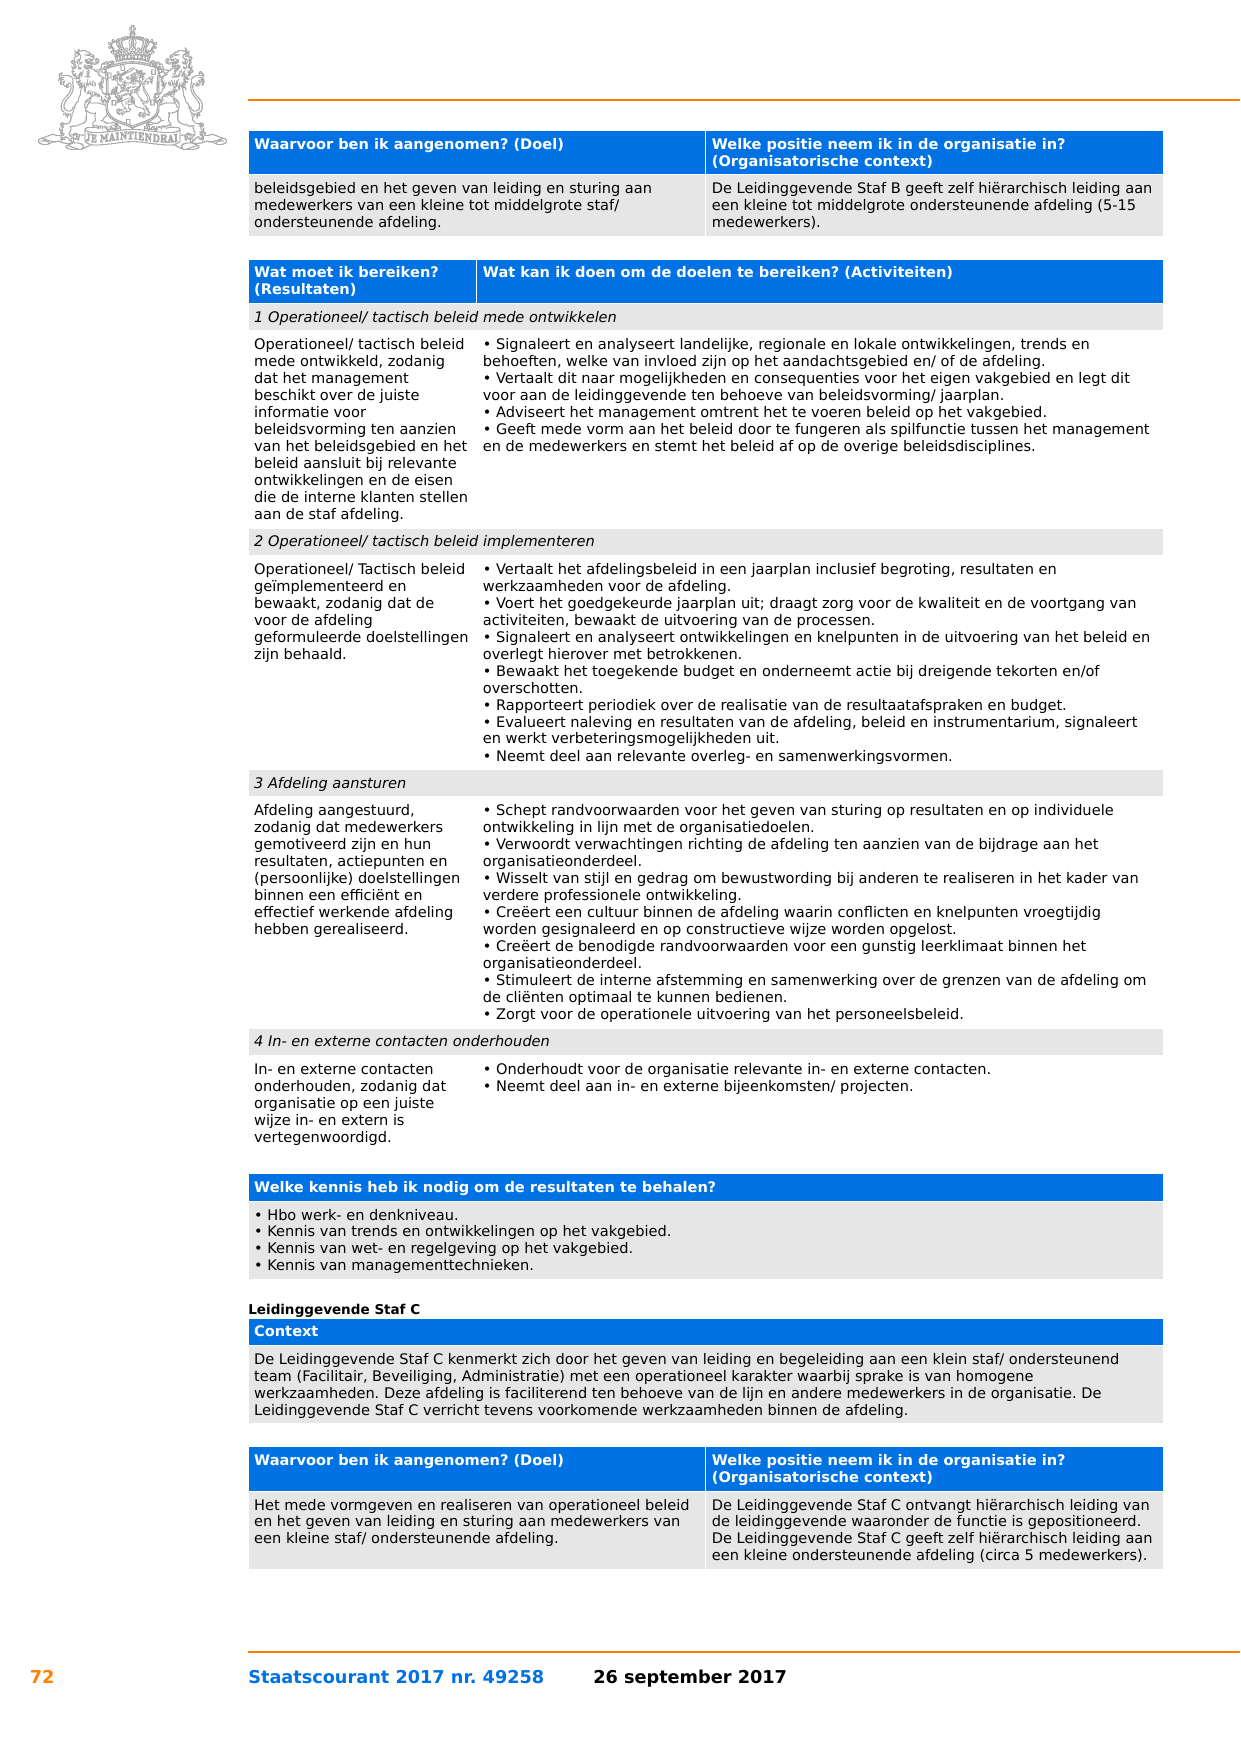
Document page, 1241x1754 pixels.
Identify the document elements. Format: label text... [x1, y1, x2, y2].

table_cell 3 Afdeling aansturen [249, 770, 1163, 796]
table_cell • Vertaalt het afdelingsbeleid in een jaarplan inclusief begroting, resultaten en werkzaamheden voor de afdeling. • Voert het goedgekeurde jaarplan uit; draagt zorg voor de kwaliteit en de voortgang van activiteiten, bewaakt de uitvoering van de processen. • Signaleert en analyseert ontwikkelingen en knelpunten in de uitvoering van het beleid en overlegt hierover met betrokkenen. • Bewaakt het toegekende budget en onderneemt actie bij dreigende tekorten en/of overschotten. • Rapporteert periodiek over de realisatie van de resultaatafspraken en budget. • Evalueert naleving en resultaten van de afdeling, beleid en instrumentarium, signaleert en werkt verbeteringsmogelijkheden uit. • Neemt deel aan relevante overleg- en samenwerkingsvormen. [477, 556, 1163, 769]
table_cell Context [249, 1319, 1163, 1345]
table_header Waarvoor ben ik aangenomen? (Doel) [249, 131, 705, 174]
table_cell De Leidinggevende Staf C kenmerkt zich door het geven van leiding en begeleiding aan een klein staf/ ondersteunend team (Facilitair, Beveiliging, Administratie) met een operationeel karakter waarbij sprake is van homogene werkzaamheden. Deze afdeling is faciliterend ten behoeve van de lijn en andere medewerkers in de organisatie. De Leidinggevende Staf C verricht tevens voorkomende werkzaamheden binnen de afdeling. [249, 1346, 1163, 1423]
table_header Welke positie neem ik in de organisatie in? (Organisatorische context) [706, 1447, 1163, 1491]
table_cell • Signaleert en analyseert landelijke, regionale en lokale ontwikkelingen, trends en behoeften, welke van invloed zijn op het aandachtsgebied en/ of de afdeling. • Vertaalt dit naar mogelijkheden en consequenties voor het eigen vakgebied en legt dit voor aan de leidinggevende ten behoeve van beleidsvorming/ jaarplan. • Adviseert het management omtrent het te voeren beleid op het vakgebied. • Geeft mede vorm aan het beleid door te fungeren als spilfunctie tussen het management en de medewerkers en stemt het beleid af op de overige beleidsdisciplines. [477, 331, 1163, 527]
table_cell 4 In- en externe contacten onderhouden [249, 1029, 1163, 1055]
table_cell • Schept randvoorwaarden voor het geven van sturing op resultaten en op individuele ontwikkeling in lijn met de organisatiedoelen. • Verwoordt verwachtingen richting de afdeling ten aanzien van de bijdrage aan het organisatieonderdeel. • Wisselt van stijl en gedrag om bewustwording bij anderen te realiseren in het kader van verdere professionele ontwikkeling. • Creëert een cultuur binnen de afdeling waarin conflicten en knelpunten vroegtijdig worden gesignaleerd en op constructieve wijze worden opgelost. • Creëert de benodigde randvoorwaarden voor een gunstig leerklimaat binnen het organisatieonderdeel. • Stimuleert de interne afstemming en samenwerking over de grenzen van de afdeling om de cliënten optimaal te kunnen bedienen. • Zorgt voor de operationele uitvoering van het personeelsbeleid. [477, 798, 1163, 1028]
table_cell 1 Operationeel/ tactisch beleid mede ontwikkelen [249, 304, 1163, 330]
table_header Wat kan ik doen om de doelen te bereiken? (Activiteiten) [477, 260, 1163, 303]
table_cell beleidsgebied en het geven van leiding en sturing aan medewerkers van een kleine tot middelgrote staf/ ondersteunende afdeling. [249, 175, 705, 236]
table_cell Operationeel/ tactisch beleid mede ontwikkeld, zodanig dat het management beschikt over de juiste informatie voor beleidsvorming ten aanzien van het beleidsgebied en het beleid aansluit bij relevante ontwikkelingen en de eisen die de interne klanten stellen aan de staf afdeling. [249, 331, 476, 527]
table_cell In- en externe contacten onderhouden, zodanig dat organisatie op een juiste wijze in- en extern is vertegenwoordigd. [249, 1056, 476, 1150]
picture [38, 25, 227, 150]
table_header Leidinggevende Staf C [248, 1302, 1163, 1318]
table_header Wat moet ik bereiken? (Resultaten) [249, 260, 476, 303]
table_cell Afdeling aangestuurd, zodanig dat medewerkers gemotiveerd zijn en hun resultaten, actiepunten en (persoonlijke) doelstellingen binnen een efficiënt en effectief werkende afdeling hebben gerealiseerd. [249, 798, 476, 1028]
table_header Waarvoor ben ik aangenomen? (Doel) [249, 1447, 705, 1491]
table_cell • Onderhoudt voor de organisatie relevante in- en externe contacten. • Neemt deel aan in- en externe bijeenkomsten/ projecten. [477, 1056, 1163, 1150]
table_cell Operationeel/ Tactisch beleid geïmplementeerd en bewaakt, zodanig dat de voor de afdeling geformuleerde doelstellingen zijn behaald. [249, 556, 476, 769]
table_cell • Hbo werk- en denkniveau. • Kennis van trends en ontwikkelingen op het vakgebied. • Kennis van wet- en regelgeving op het vakgebied. • Kennis van managementtechnieken. [249, 1202, 1163, 1279]
table_cell De Leidinggevende Staf C ontvangt hiërarchisch leiding van de leidinggevende waaronder de functie is gepositioneerd. De Leidinggevende Staf C geeft zelf hiërarchisch leiding aan een kleine ondersteunende afdeling (circa 5 medewerkers). [706, 1492, 1163, 1569]
table_cell Het mede vormgeven en realiseren van operationeel beleid en het geven van leiding en sturing aan medewerkers van een kleine staf/ ondersteunende afdeling. [249, 1492, 705, 1569]
table_header Welke kennis heb ik nodig om de resultaten te behalen? [249, 1174, 1163, 1201]
table_cell 2 Operationeel/ tactisch beleid implementeren [249, 529, 1163, 555]
table_cell De Leidinggevende Staf B geeft zelf hiërarchisch leiding aan een kleine tot middelgrote ondersteunende afdeling (5-15 medewerkers). [706, 175, 1163, 236]
table_header Welke positie neem ik in de organisatie in? (Organisatorische context) [706, 131, 1163, 174]
